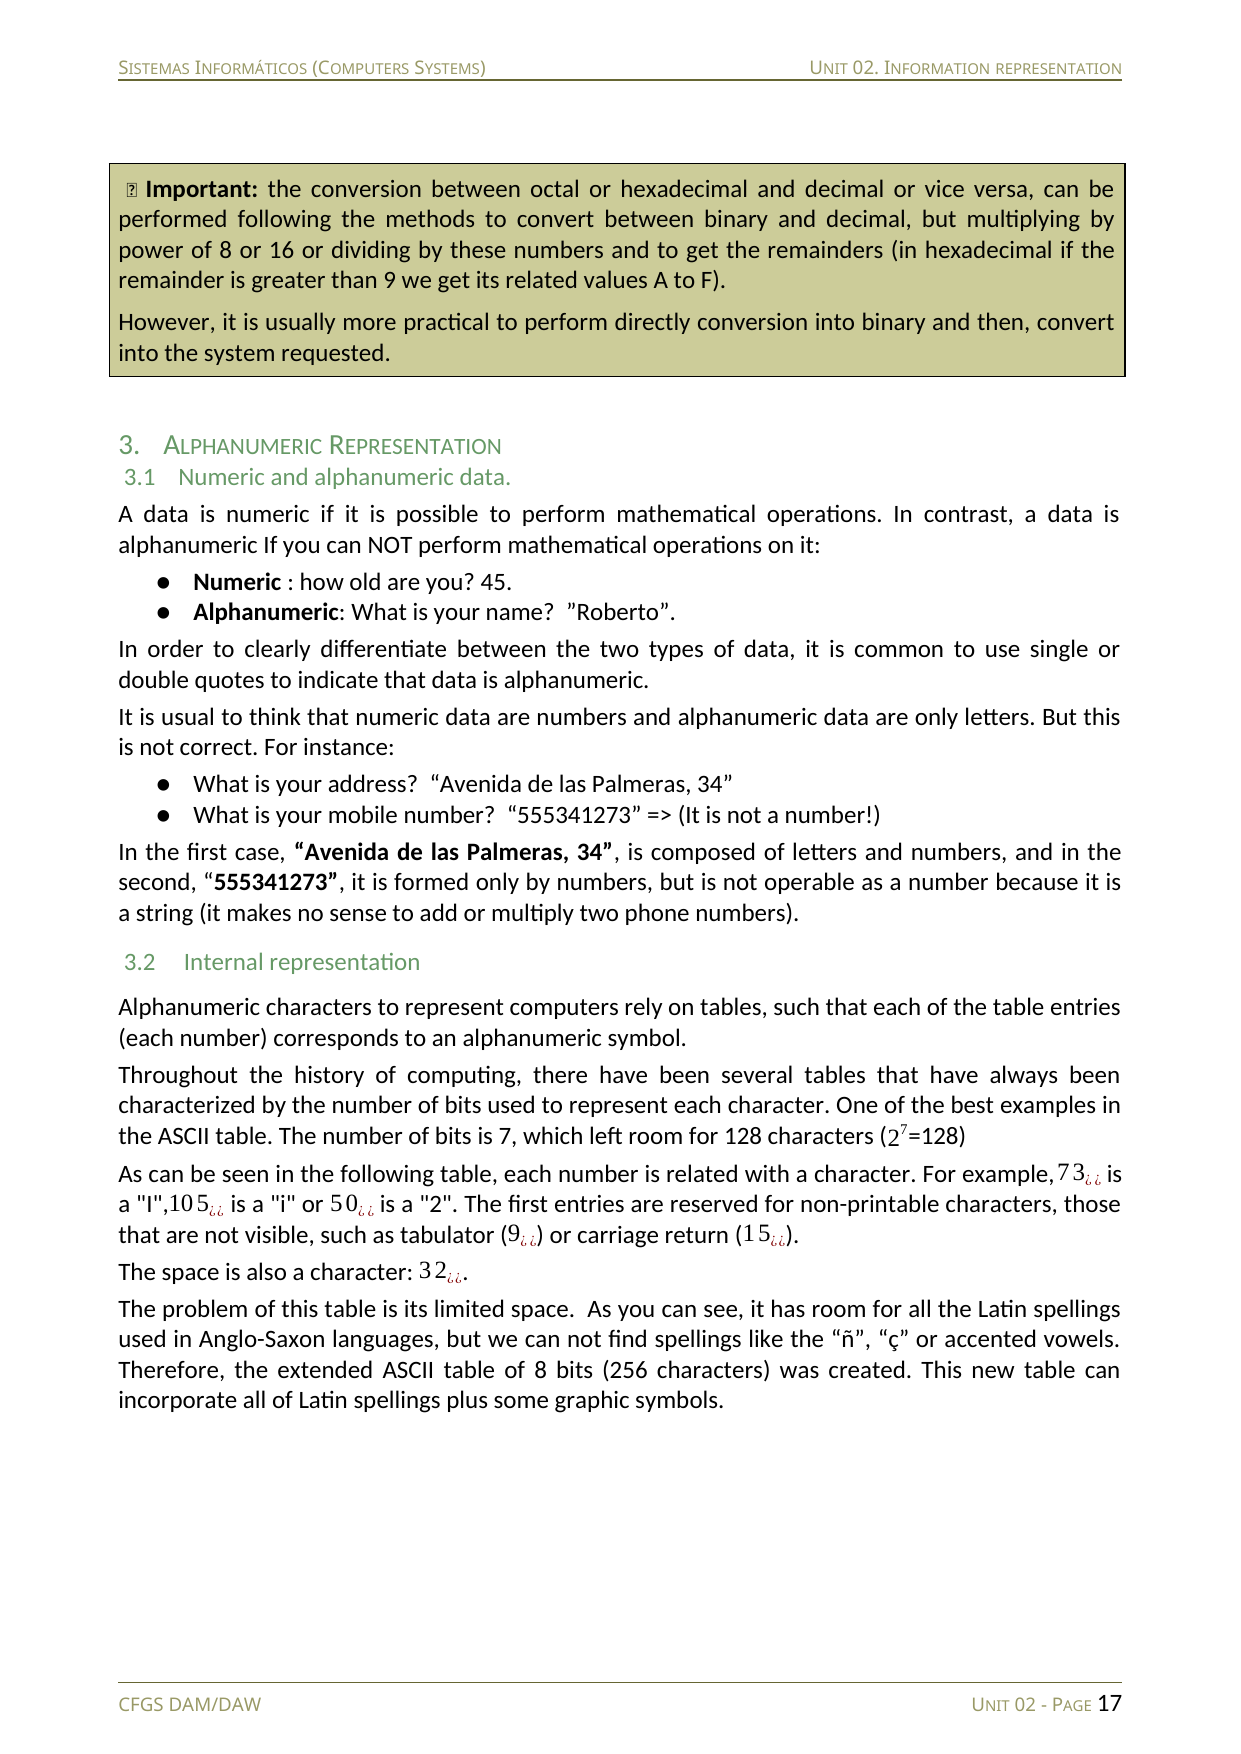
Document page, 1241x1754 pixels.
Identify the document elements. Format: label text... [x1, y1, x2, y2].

text In the first case, “Avenida de las Palmeras, 34”, is composed of letters and numbers, and in the second, “555341273”, it is formed only by numbers, but is not operable as a number because it is a string (it makes no sense to add or multiply two phone numbers). [118, 836, 1122, 927]
text A data is numeric if it is possible to perform mathematical operations. In contrast, a data is alphanumeric If you can NOT perform mathematical operations on it: [118, 498, 1122, 559]
text However, it is usually more practical to perform directly conversion into binary and then, convert into the system requested. [110, 297, 1124, 376]
list What is your address? “Avenida de las Palmeras, 34” [156, 768, 1122, 799]
text 📖 Important: the conversion between octal or hexadecimal and decimal or vice versa, can be performed following the methods to convert between binary and decimal, but multiplying by power of 8 or 16 or dividing by these numbers and to get the remainders (in hexadecimal if the remainder is greater than 9 we get its related values A to F). [110, 164, 1124, 295]
text The space is also a character: . [118, 1256, 1122, 1286]
text Throughout the history of computing, there have been several tables that have always been characterized by the number of bits used to represent each character. One of the best examples in the ASCII table. The number of bits is 7, which left room for 128 characters (=128) [118, 1059, 1122, 1151]
text The problem of this table is its limited space. As you can see, it has room for all the Latin spellings used in Anglo-Saxon languages, but we can not find spellings like the “ñ”, “ç” or accented vowels. Therefore, the extended ASCII table of 8 bits (256 characters) was created. This new table can incorporate all of Latin spellings plus some graphic symbols. [118, 1293, 1122, 1415]
list Numeric : how old are you? 45. [156, 566, 1122, 596]
text It is usual to think that numeric data are numbers and alphanumeric data are only letters. But this is not correct. For instance: [118, 701, 1122, 762]
subtitle Numeric and alphanumeric data. [118, 461, 1122, 492]
subtitle Internal representation [118, 946, 1122, 977]
list What is your mobile number? “555341273” => (It is not a number!) [156, 799, 1122, 829]
text In order to clearly differentiate between the two types of data, it is common to use single or double quotes to indicate that data is alphanumeric. [118, 633, 1122, 694]
text As can be seen in the following table, each number is related with a character. For example, is a "I", is a "i" or is a "2". The first entries are reserved for non-printable characters, those that are not visible, such as tabulator () or carriage return (). [118, 1158, 1122, 1249]
subtitle Alphanumeric Representation [118, 426, 1122, 461]
list Alphanumeric: What is your name? ”Roberto”. [156, 596, 1122, 627]
text Alphanumeric characters to represent computers rely on tables, such that each of the table entries (each number) corresponds to an alphanumeric symbol. [118, 992, 1122, 1053]
